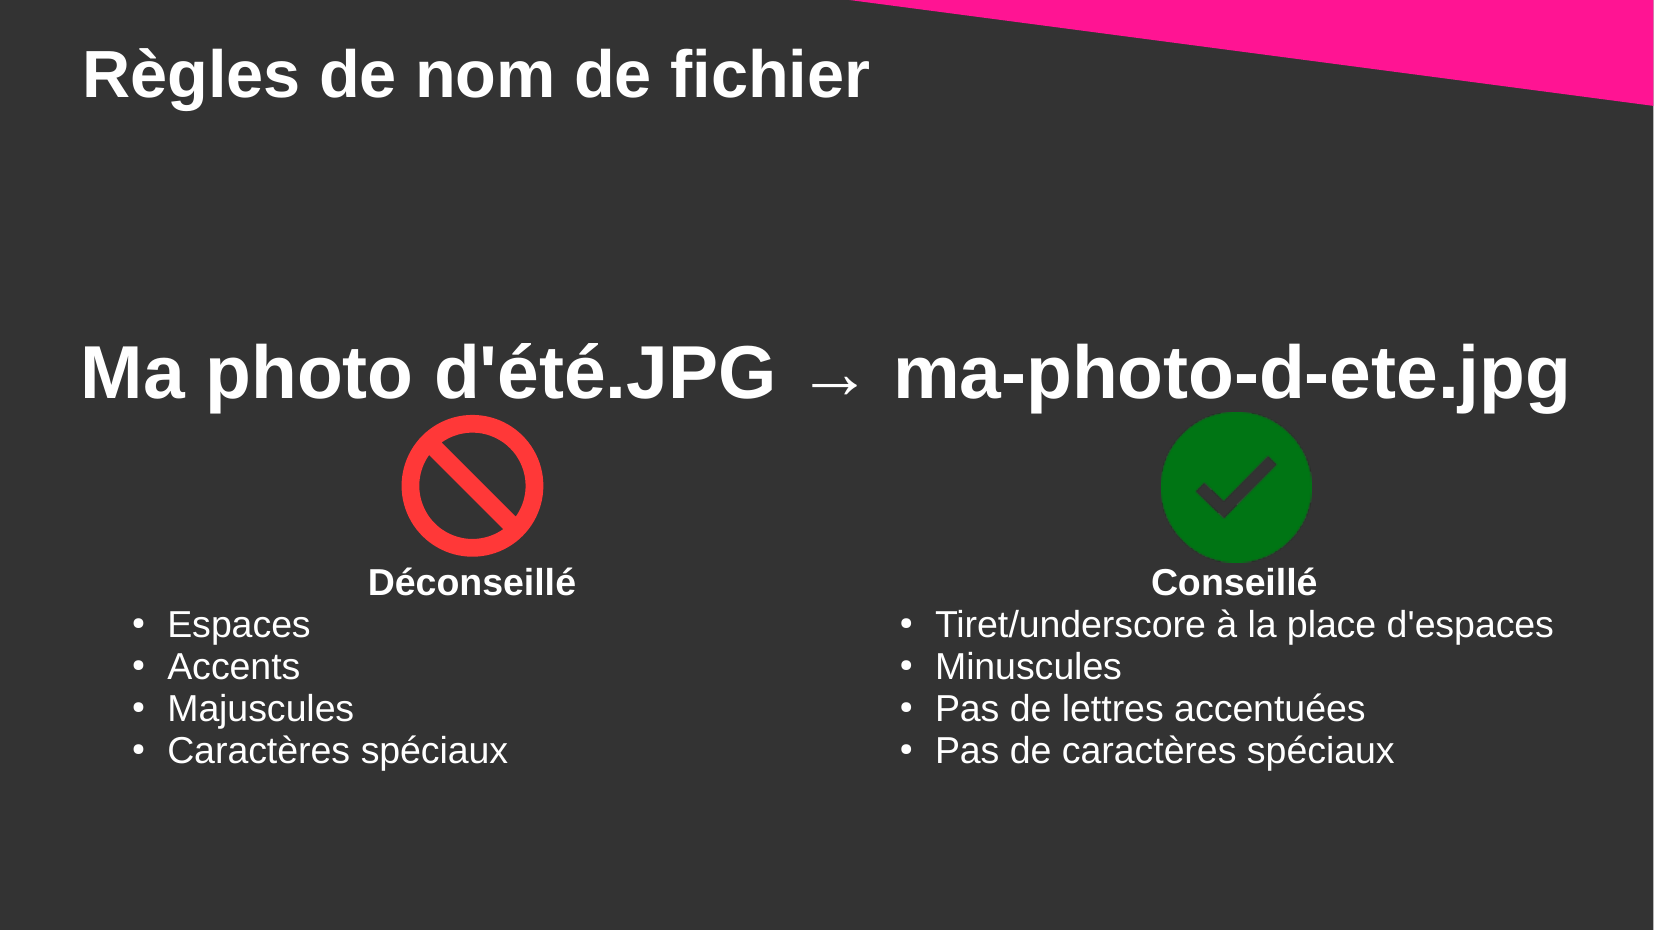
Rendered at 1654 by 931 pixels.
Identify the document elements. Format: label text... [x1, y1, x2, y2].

text_box [401, 414, 544, 554]
text_box [849, 0, 1654, 106]
title Règles de nom de fichier [82, 37, 1571, 122]
text_box Conseillé Tiret/underscore à la place d'espaces Minuscules Pas de lettres accentuées Pas de caractères spéciaux [884, 554, 1595, 779]
picture [1161, 412, 1312, 554]
text_box Déconseillé Espaces Accents Majuscules Caractères spéciaux [117, 554, 827, 779]
list Ma photo d'été.JPG → ma-photo-d-ete.jpg [64, 330, 1589, 426]
